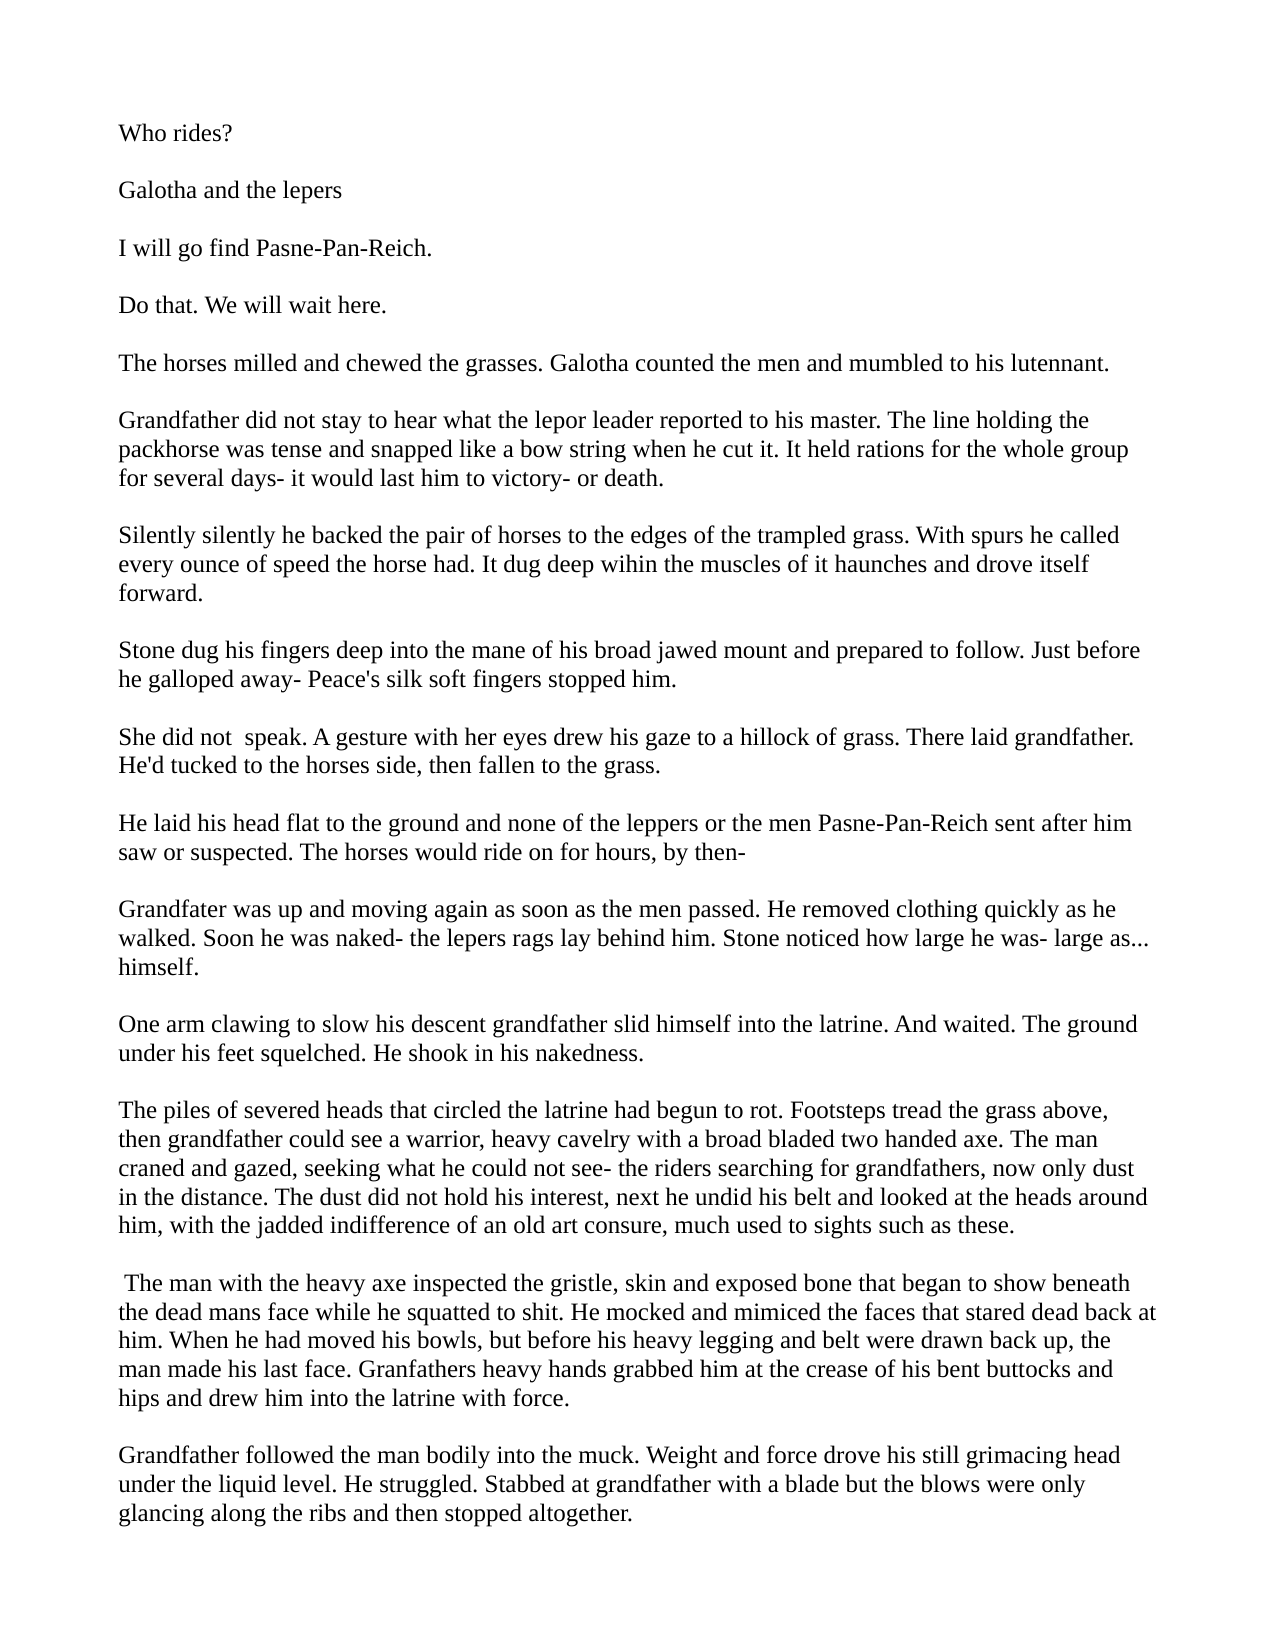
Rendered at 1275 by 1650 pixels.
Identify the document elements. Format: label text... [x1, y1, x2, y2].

text Grandfater was up and moving again as soon as the men passed. He removed clothing quickly as he walked. Soon he was naked- the lepers rags lay behind him. Stone noticed how large he was- large as... himself. [118, 866, 1157, 981]
text Silently silently he backed the pair of horses to the edges of the trampled grass. With spurs he called every ounce of speed the horse had. It dug deep wihin the muscles of it haunches and drove itself forward. [118, 521, 1157, 607]
text Grandfather did not stay to hear what the lepor leader reported to his master. The line holding the packhorse was tense and snapped like a bow string when he cut it. It held rations for the whole group for several days- it would last him to victory- or death. [118, 406, 1157, 492]
text One arm clawing to slow his descent grandfather slid himself into the latrine. And waited. The ground under his feet squelched. He shook in his nakedness. The piles of severed heads that circled the latrine had begun to rot. Footsteps tread the grass above, then grandfather could see a warrior, heavy cavelry with a broad bladed two handed axe. The man craned and gazed, seeking what he could not see- the riders searching for grandfathers, now only dust in the distance. The dust did not hold his interest, next he undid his belt and looked at the heads around him, with the jadded indifference of an old art consure, much used to sights such as these. The man with the heavy axe inspected the gristle, skin and exposed bone that began to show beneath the dead mans face while he squatted to shit. He mocked and mimiced the faces that stared dead back at him. When he had moved his bowls, but before his heavy legging and belt were drawn back up, the man made his last face. Granfathers heavy hands grabbed him at the crease of his bent buttocks and hips and drew him into the latrine with force. Grandfather followed the man bodily into the muck. Weight and force drove his still grimacing head under the liquid level. He struggled. Stabbed at grandfather with a blade but the blows were only glancing along the ribs and then stopped altogether. [118, 1009, 1157, 1527]
text I will go find Pasne-Pan-Reich. Do that. We will wait here. [118, 233, 1157, 319]
text Stone dug his fingers deep into the mane of his broad jawed mount and prepared to follow. Just before he galloped away- Peace's silk soft fingers stopped him. [118, 636, 1157, 693]
text Who rides? Galotha and the lepers [118, 118, 1157, 204]
text He laid his head flat to the ground and none of the leppers or the men Pasne-Pan-Reich sent after him saw or suspected. The horses would ride on for hours, by then- [118, 808, 1157, 866]
text She did not speak. A gesture with her eyes drew his gaze to a hillock of grass. There laid grandfather. He'd tucked to the horses side, then fallen to the grass. [118, 722, 1157, 779]
text The horses milled and chewed the grasses. Galotha counted the men and mumbled to his lutennant. [118, 348, 1157, 377]
